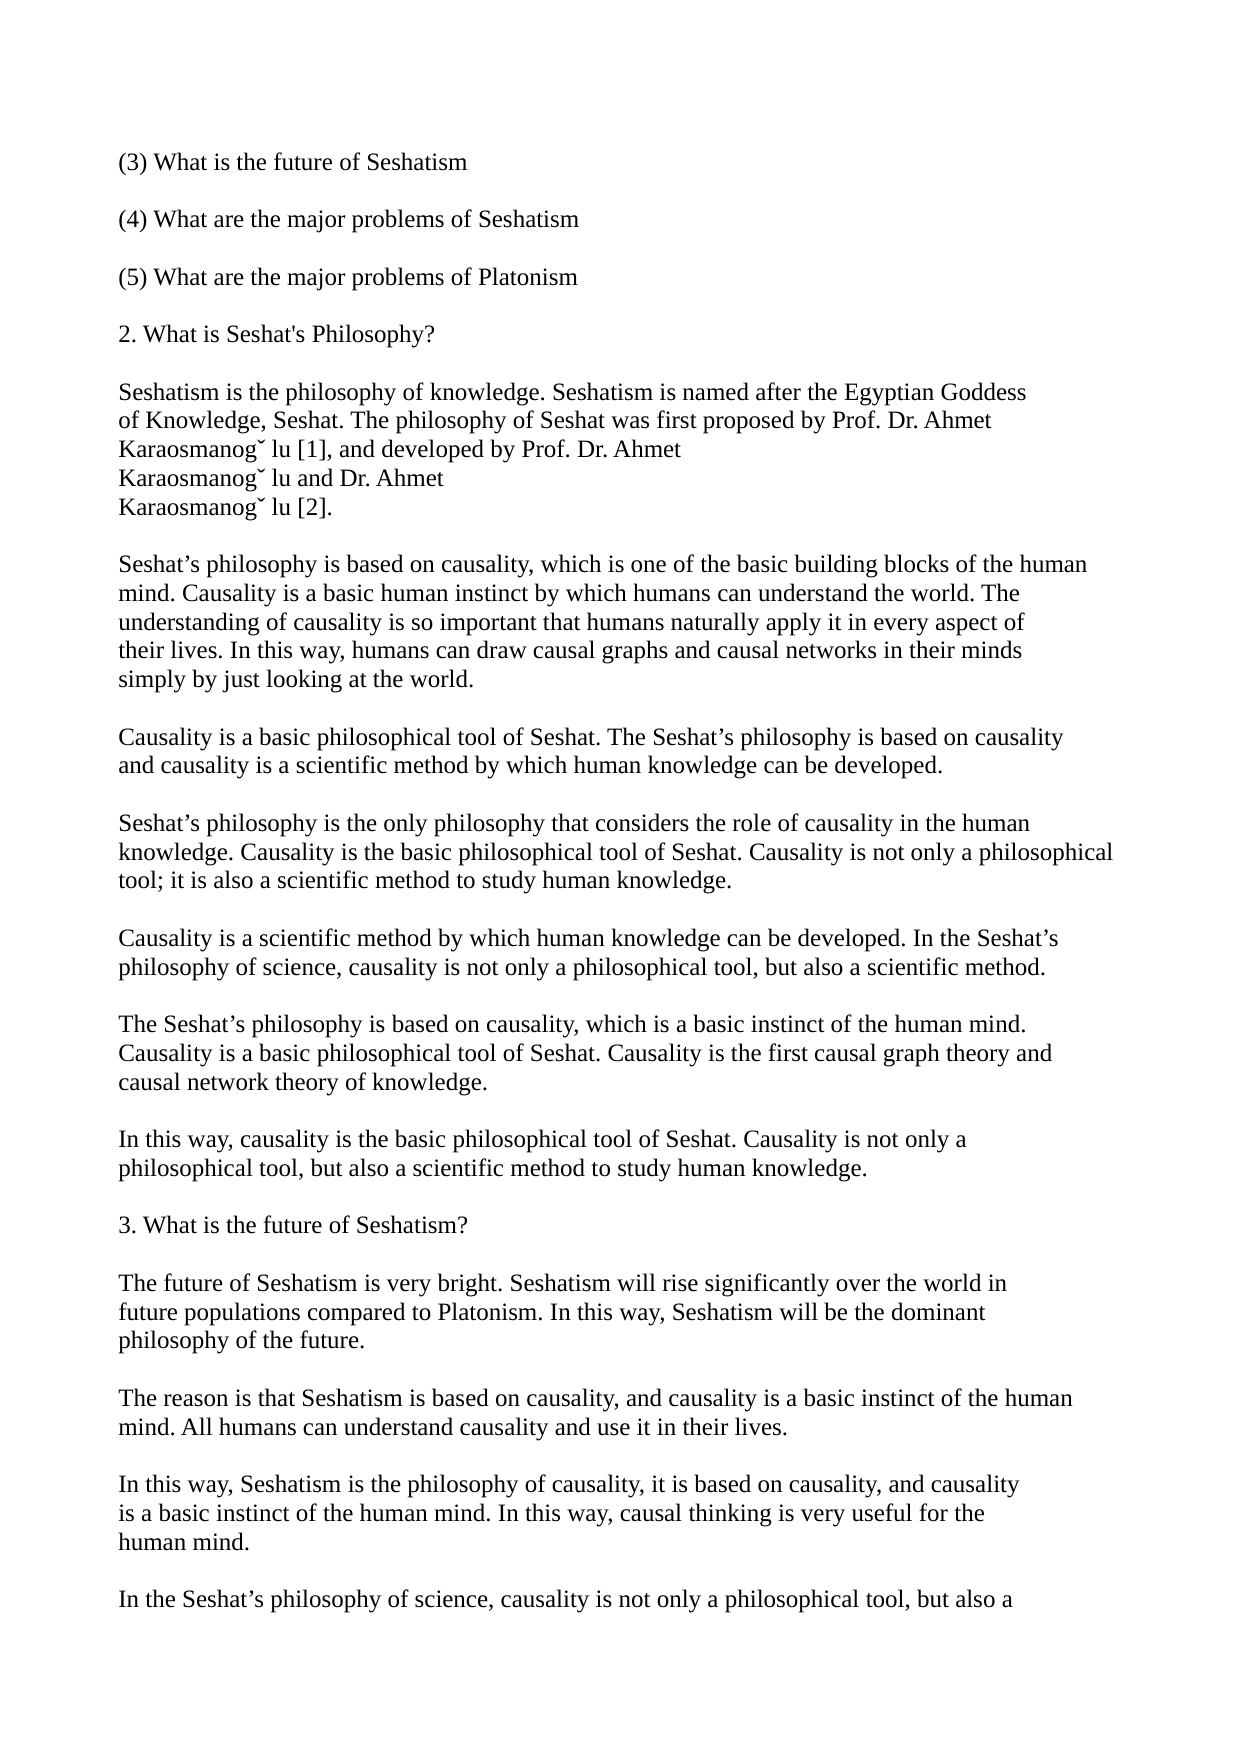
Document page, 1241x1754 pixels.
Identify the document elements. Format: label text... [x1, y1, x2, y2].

text future populations compared to Platonism. In this way, Seshatism will be the dominant [118, 1297, 1122, 1326]
text human mind. [118, 1527, 1122, 1556]
text Karaosmanogˇ lu [2]. [118, 492, 1122, 521]
text Causality is a scientific method by which human knowledge can be developed. In the Seshat’s [118, 923, 1122, 952]
text 3. What is the future of Seshatism? [118, 1211, 1122, 1239]
text 2. What is Seshat's Philosophy? [118, 319, 1122, 348]
text causal network theory of knowledge. [118, 1067, 1122, 1096]
text (4) What are the major problems of Seshatism [118, 204, 1122, 233]
text (3) What is the future of Seshatism [118, 147, 1122, 176]
text philosophical tool, but also a scientific method to study human knowledge. [118, 1153, 1122, 1182]
text Seshatism is the philosophy of knowledge. Seshatism is named after the Egyptian Goddess [118, 377, 1122, 406]
text philosophy of science, causality is not only a philosophical tool, but also a scientific method. [118, 952, 1122, 981]
text Seshat’s philosophy is based on causality, which is one of the basic building blocks of the human [118, 549, 1122, 578]
text Causality is a basic philosophical tool of Seshat. The Seshat’s philosophy is based on causality [118, 722, 1122, 751]
text The reason is that Seshatism is based on causality, and causality is a basic instinct of the human [118, 1383, 1122, 1412]
text In this way, Seshatism is the philosophy of causality, it is based on causality, and causality [118, 1469, 1122, 1498]
text Causality is a basic philosophical tool of Seshat. Causality is the first causal graph theory and [118, 1038, 1122, 1067]
text Karaosmanogˇ lu and Dr. Ahmet [118, 463, 1122, 492]
text understanding of causality is so important that humans naturally apply it in every aspect of [118, 607, 1122, 636]
text (5) What are the major problems of Platonism [118, 262, 1122, 291]
text of Knowledge, Seshat. The philosophy of Seshat was first proposed by Prof. Dr. Ahmet [118, 406, 1122, 434]
text Seshat’s philosophy is the only philosophy that considers the role of causality in the human [118, 808, 1122, 837]
text The Seshat’s philosophy is based on causality, which is a basic instinct of the human mind. [118, 1009, 1122, 1038]
text In this way, causality is the basic philosophical tool of Seshat. Causality is not only a [118, 1124, 1122, 1153]
text Karaosmanogˇ lu [1], and developed by Prof. Dr. Ahmet [118, 434, 1122, 463]
text The future of Seshatism is very bright. Seshatism will rise significantly over the world in [118, 1268, 1122, 1297]
text philosophy of the future. [118, 1326, 1122, 1354]
text simply by just looking at the world. [118, 664, 1122, 693]
text mind. Causality is a basic human instinct by which humans can understand the world. The [118, 578, 1122, 607]
text mind. All humans can understand causality and use it in their lives. [118, 1412, 1122, 1441]
text their lives. In this way, humans can draw causal graphs and causal networks in their minds [118, 636, 1122, 664]
text and causality is a scientific method by which human knowledge can be developed. [118, 751, 1122, 779]
text knowledge. Causality is the basic philosophical tool of Seshat. Causality is not only a philosophical [118, 837, 1122, 866]
text is a basic instinct of the human mind. In this way, causal thinking is very useful for the [118, 1498, 1122, 1527]
text tool; it is also a scientific method to study human knowledge. [118, 866, 1122, 894]
text In the Seshat’s philosophy of science, causality is not only a philosophical tool, but also a [118, 1584, 1122, 1613]
